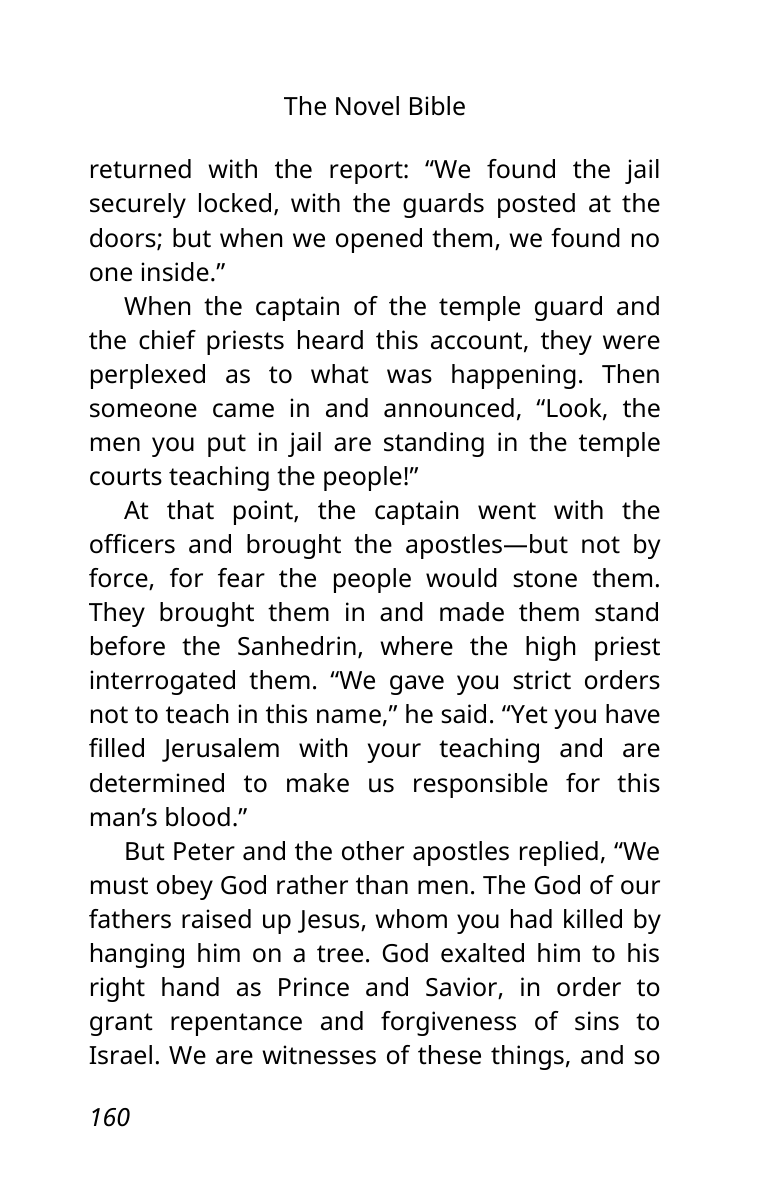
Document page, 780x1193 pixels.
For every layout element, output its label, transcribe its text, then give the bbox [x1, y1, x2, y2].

text At that point, the captain went with the officers and brought the apostles—but not by force, for fear the people would stone them. They brought them in and made them stand before the Sanhedrin, where the high priest interrogated them. “We gave you strict orders not to teach in this name,” he said. “Yet you have filled Jerusalem with your teaching and are determined to make us responsible for this man’s blood.” [88, 493, 661, 833]
text returned with the report: “We found the jail securely locked, with the guards posted at the doors; but when we opened them, we found no one inside.” [88, 152, 661, 288]
text When the captain of the temple guard and the chief priests heard this account, they were perplexed as to what was happening. Then someone came in and announced, “Look, the men you put in jail are standing in the temple courts teaching the people!” [88, 288, 661, 493]
text But Peter and the other apostles replied, “We must obey God rather than men. The God of our fathers raised up Jesus, whom you had killed by hanging him on a tree. God exalted him to his right hand as Prince and Savior, in order to grant repentance and forgiveness of sins to Israel. We are witnesses of these things, and so [88, 833, 661, 1072]
